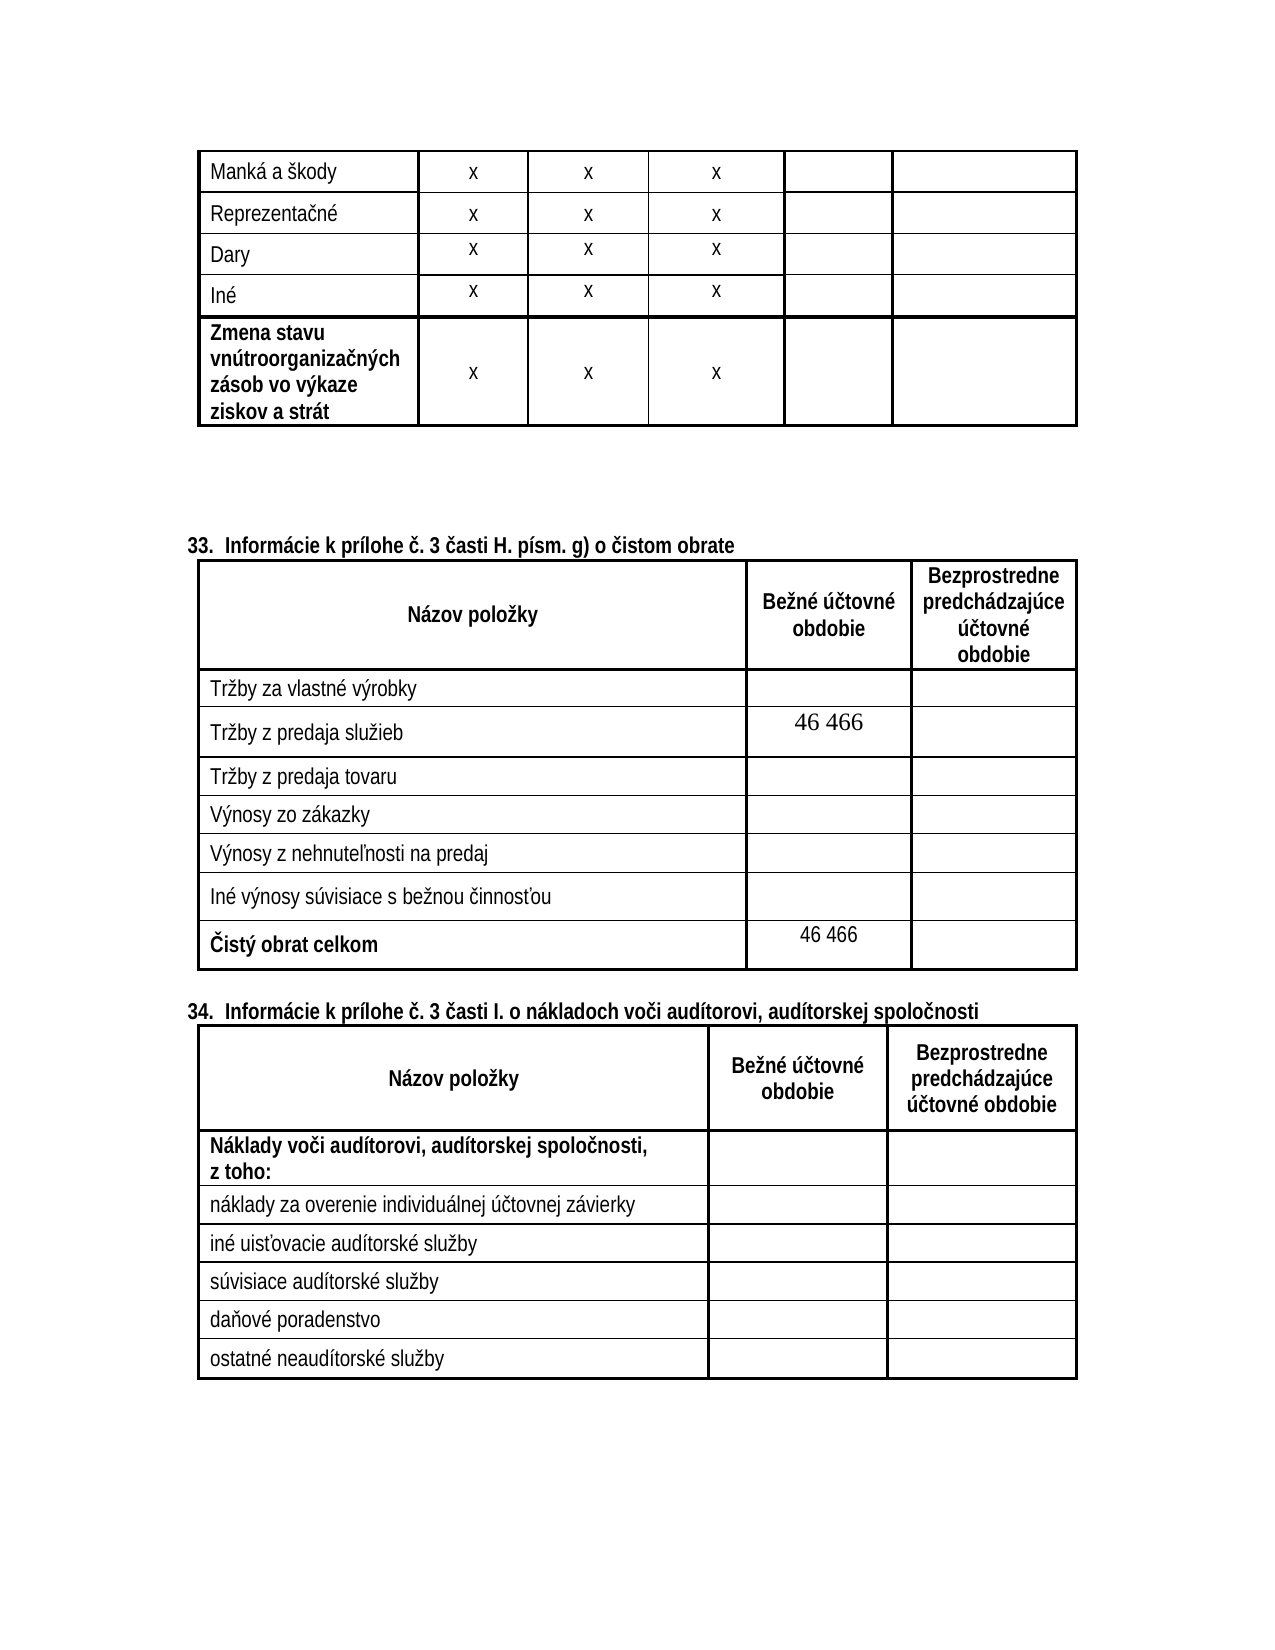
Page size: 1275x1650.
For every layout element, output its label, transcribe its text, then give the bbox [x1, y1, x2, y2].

table_cell [748, 834, 910, 872]
table_cell [913, 796, 1075, 833]
table_cell [710, 1301, 886, 1338]
table_cell [748, 873, 910, 920]
table_cell x [529, 276, 648, 315]
table_cell Výnosy z nehnuteľnosti na predaj [200, 834, 745, 872]
table_cell súvisiace audítorské služby [200, 1263, 707, 1300]
table_cell [889, 1339, 1075, 1377]
table_cell x [420, 152, 527, 191]
table_cell ostatné neaudítorské služby [200, 1339, 707, 1377]
text 33. Informácie k prílohe č. 3 časti H. písm. g) o čistom obrate [187, 532, 1087, 559]
table_header Bežné účtovné obdobie [710, 1027, 886, 1129]
table_cell Čistý obrat celkom [200, 921, 745, 968]
table_header Bežné účtovné obdobie [748, 562, 910, 667]
table_cell [889, 1225, 1075, 1261]
text 34. Informácie k prílohe č. 3 časti I. o nákladoch voči audítorovi, audítorskej spoločnosti [187, 998, 1087, 1024]
table_cell [710, 1263, 886, 1300]
table_header Názov položky [200, 1027, 707, 1129]
table_cell [889, 1132, 1075, 1184]
table_cell [710, 1132, 886, 1184]
table_cell Výnosy zo zákazky [200, 796, 745, 833]
table_cell [894, 275, 1075, 315]
table_cell [786, 275, 891, 315]
table_cell Dary [201, 234, 417, 274]
table_header Bezprostredne predchádzajúce účtovné obdobie [913, 562, 1075, 667]
table_cell x [649, 319, 783, 424]
table_cell [748, 671, 910, 706]
table_cell [894, 152, 1075, 191]
table_cell [894, 193, 1075, 233]
table_cell iné uisťovacie audítorské služby [200, 1225, 707, 1261]
table_header Bezprostredne predchádzajúce účtovné obdobie [889, 1027, 1075, 1129]
table_cell x [420, 234, 527, 274]
table_cell Iné výnosy súvisiace s bežnou činnosťou [200, 873, 745, 920]
table_cell [913, 707, 1075, 756]
table_cell x [529, 152, 648, 191]
table_cell Zmena stavu vnútroorganizačných zásob vo výkaze ziskov a strát [201, 319, 417, 424]
table_cell Tržby z predaja služieb [200, 707, 745, 756]
table_cell 46 466 [748, 707, 910, 756]
table_cell daňové poradenstvo [200, 1301, 707, 1338]
table_cell x [529, 319, 648, 424]
table_cell [913, 873, 1075, 920]
table_cell Manká a škody [201, 152, 417, 191]
table_cell [889, 1263, 1075, 1300]
table_cell [748, 758, 910, 795]
table_cell Tržby z predaja tovaru [200, 758, 745, 795]
table_cell [889, 1186, 1075, 1223]
table_cell x [649, 152, 783, 191]
table_cell 46 466 [748, 921, 910, 968]
table_cell [889, 1301, 1075, 1338]
table_cell Iné [201, 275, 417, 315]
table_cell [913, 671, 1075, 706]
table_cell x [649, 276, 783, 315]
table_cell [710, 1339, 886, 1377]
table_cell [710, 1186, 886, 1223]
table_header Názov položky [200, 562, 745, 667]
table_cell náklady za overenie individuálnej účtovnej závierky [200, 1186, 707, 1223]
table_cell [786, 319, 891, 424]
table_cell [894, 234, 1075, 274]
table_cell Reprezentačné [201, 193, 417, 233]
table_cell x [649, 193, 783, 233]
table_cell [894, 319, 1075, 424]
table_cell x [420, 193, 527, 233]
table_cell Náklady voči audítorovi, audítorskej spoločnosti, z toho: [200, 1132, 707, 1184]
table_cell x [529, 193, 648, 233]
table_cell [748, 796, 910, 833]
table_cell [913, 834, 1075, 872]
table_cell x [649, 234, 783, 274]
table_cell [913, 921, 1075, 968]
table_cell x [420, 319, 527, 424]
table_cell [710, 1225, 886, 1261]
table_cell [913, 758, 1075, 795]
table_cell [786, 152, 891, 191]
table_cell x [529, 234, 648, 274]
table_cell [786, 234, 891, 274]
table_cell Tržby za vlastné výrobky [200, 671, 745, 706]
table_cell [786, 193, 891, 233]
table_cell x [420, 276, 527, 315]
